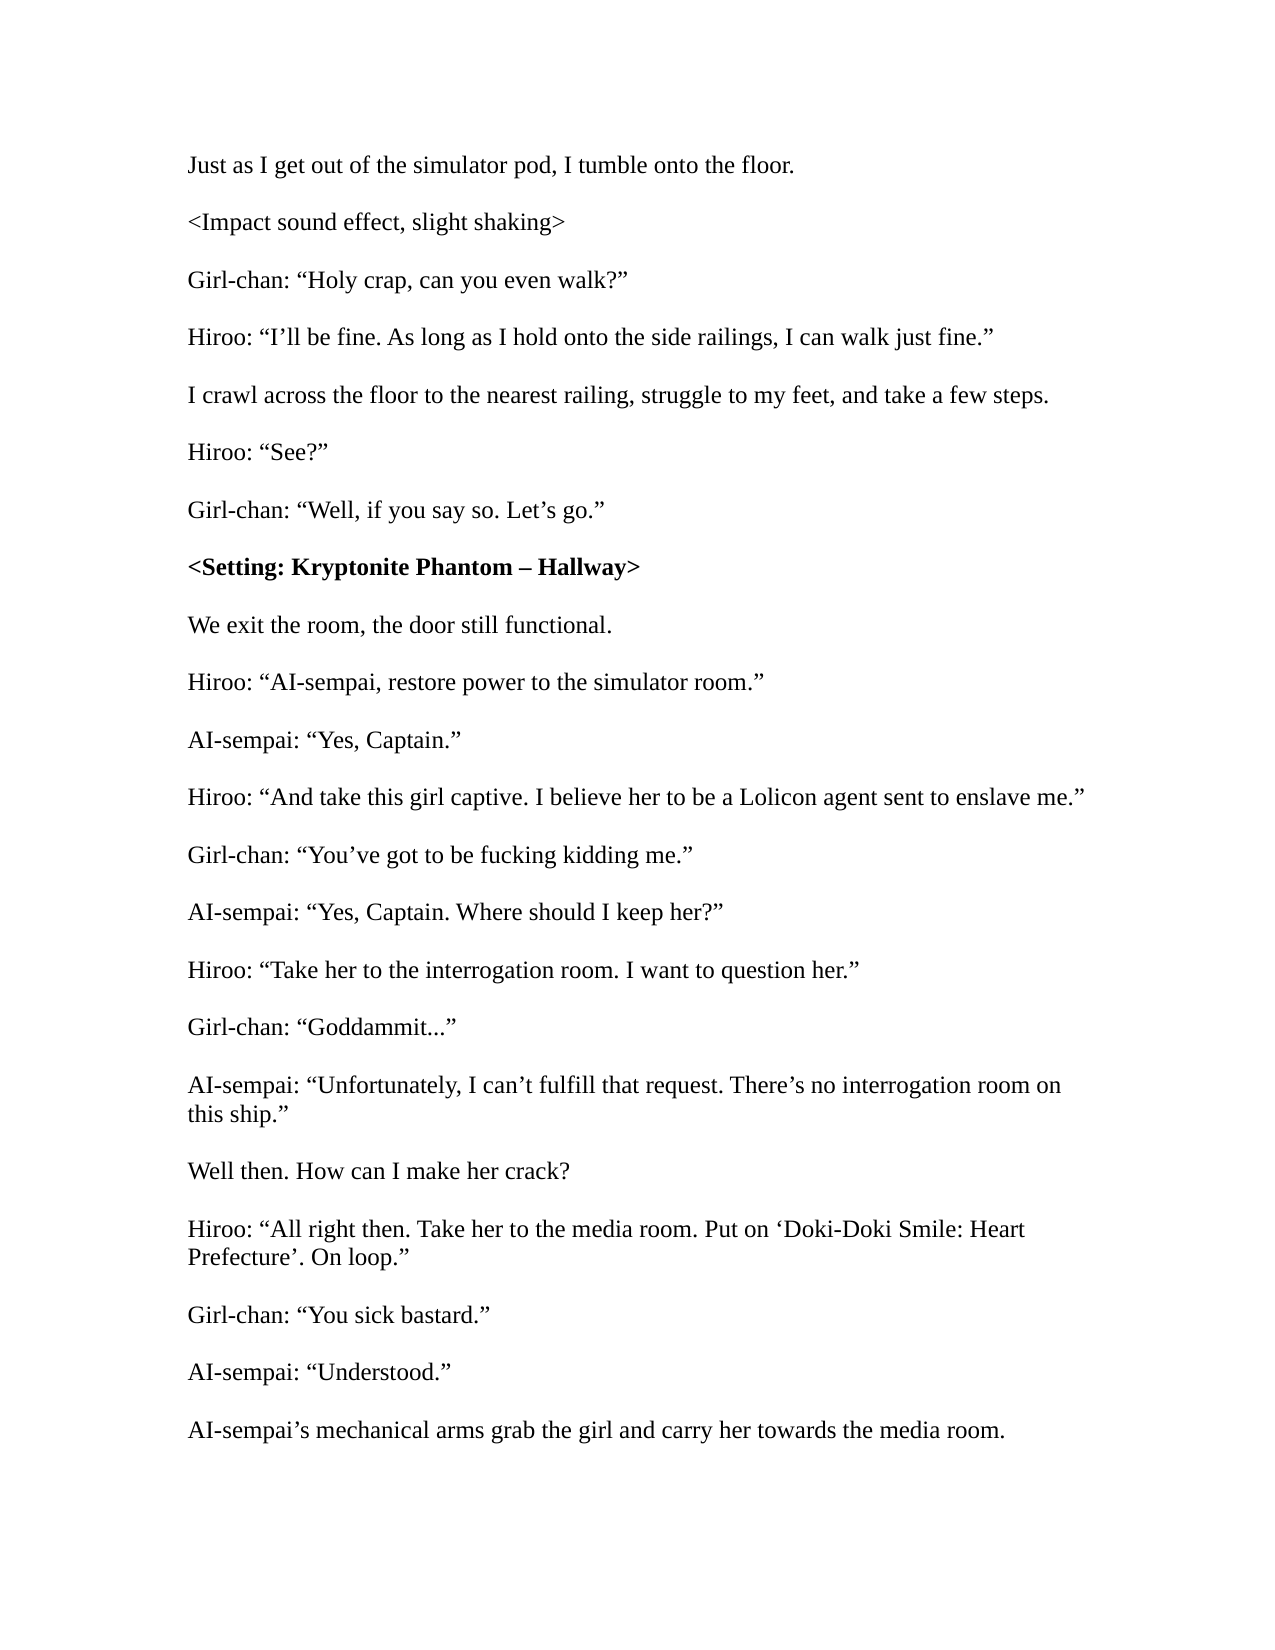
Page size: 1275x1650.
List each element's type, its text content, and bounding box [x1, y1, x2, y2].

text Hiroo: “I’ll be fine. As long as I hold onto the side railings, I can walk just fine.” [187, 322, 1087, 351]
text Hiroo: “AI-sempai, restore power to the simulator room.” [187, 667, 1087, 696]
text AI-sempai’s mechanical arms grab the girl and carry her towards the media room. [187, 1415, 1087, 1444]
text Just as I get out of the simulator pod, I tumble onto the floor. [187, 150, 1087, 179]
text AI-sempai: “Understood.” [187, 1357, 1087, 1386]
text AI-sempai: “Yes, Captain.” [187, 725, 1087, 754]
text Well then. How can I make her crack? [187, 1156, 1087, 1185]
text Hiroo: “Take her to the interrogation room. I want to question her.” [187, 955, 1087, 984]
text AI-sempai: “Yes, Captain. Where should I keep her?” [187, 897, 1087, 926]
text Girl-chan: “Holy crap, can you even walk?” [187, 265, 1087, 294]
text AI-sempai: “Unfortunately, I can’t fulfill that request. There’s no interrogation room on this ship.” [187, 1070, 1087, 1127]
text Hiroo: “All right then. Take her to the media room. Put on ‘Doki-Doki Smile: Heart Prefecture’. On loop.” [187, 1214, 1087, 1271]
text Hiroo: “And take this girl captive. I believe her to be a Lolicon agent sent to enslave me.” [187, 782, 1087, 811]
text <Impact sound effect, slight shaking> [187, 207, 1087, 236]
text Girl-chan: “You sick bastard.” [187, 1300, 1087, 1329]
text We exit the room, the door still functional. [187, 610, 1087, 639]
text <Setting: Kryptonite Phantom – Hallway> [187, 552, 1087, 581]
text Girl-chan: “Well, if you say so. Let’s go.” [187, 495, 1087, 524]
text I crawl across the floor to the nearest railing, struggle to my feet, and take a few steps. [187, 380, 1087, 409]
text Hiroo: “See?” [187, 437, 1087, 466]
text Girl-chan: “Goddammit...” [187, 1012, 1087, 1041]
text Girl-chan: “You’ve got to be fucking kidding me.” [187, 840, 1087, 869]
